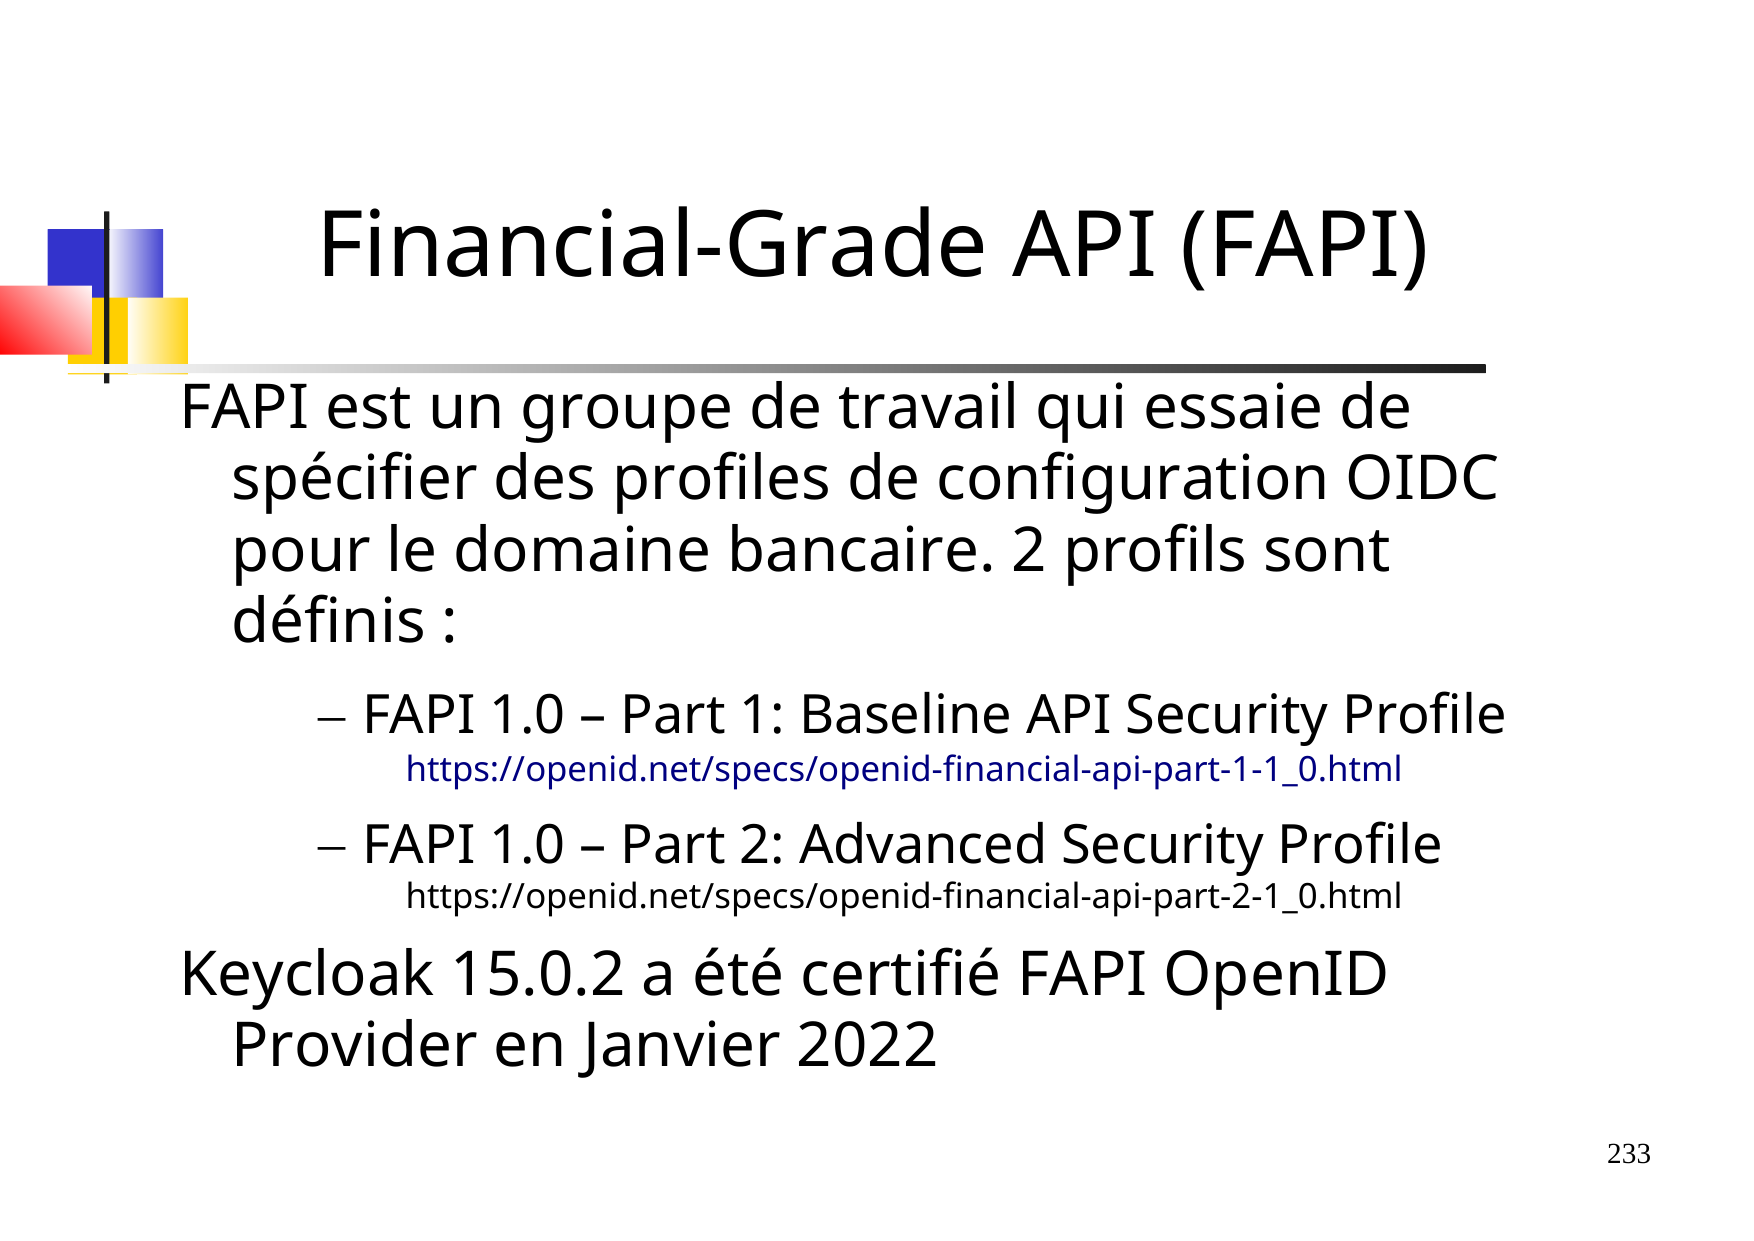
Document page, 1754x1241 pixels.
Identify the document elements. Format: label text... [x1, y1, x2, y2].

list FAPI est un groupe de travail qui essaie de spécifier des profiles de configuration OIDC pour le domaine bancaire. 2 profils sont définis : FAPI 1.0 – Part 1: Baseline API Security Profile https://openid.net/specs/openid-financial-api-part-1-1_0.html FAPI 1.0 – Part 2: Advanced Security Profile https://openid.net/specs/openid-financial-api-part-2-1_0.html Keycloak 15.0.2 a été certifié FAPI OpenID Provider en Janvier 2022 [179, 371, 1567, 1091]
title Financial-Grade API (FAPI) [179, 139, 1567, 351]
